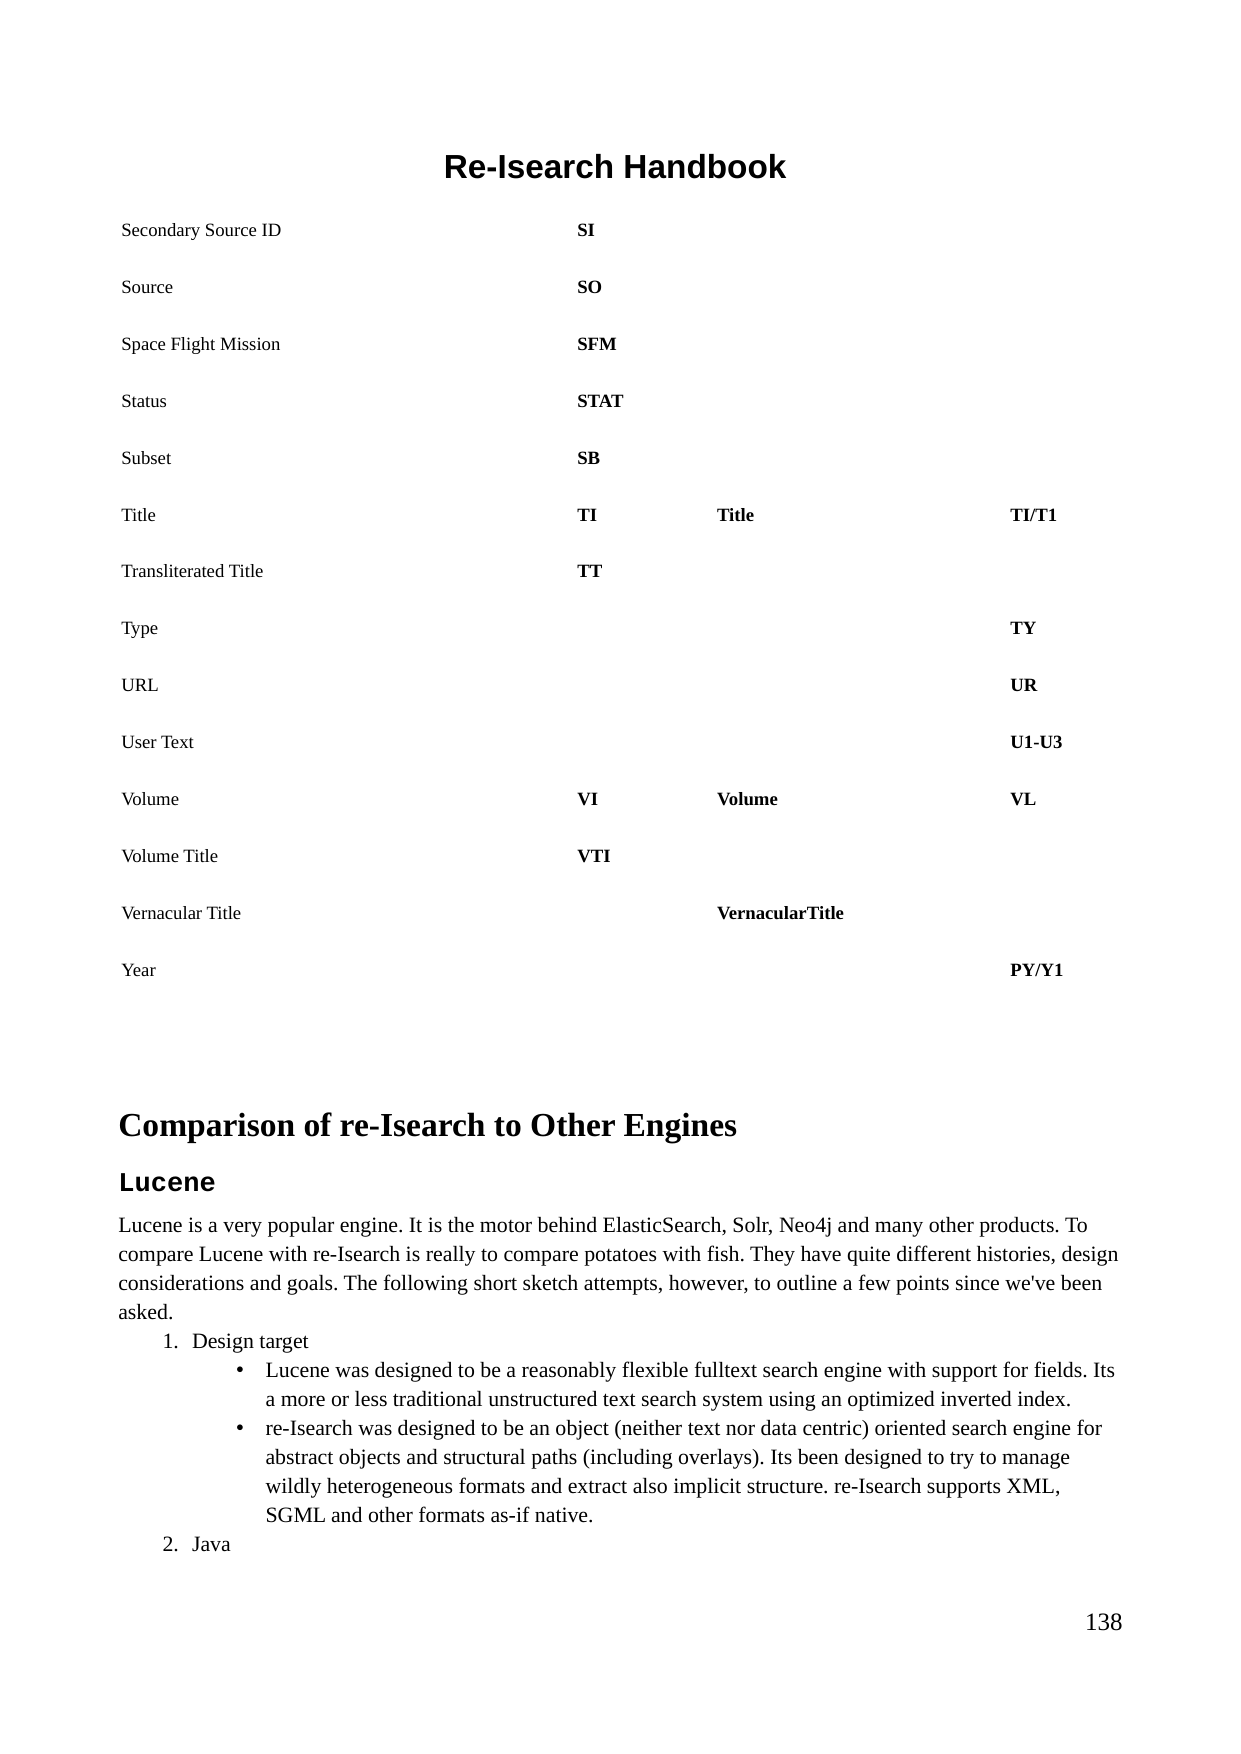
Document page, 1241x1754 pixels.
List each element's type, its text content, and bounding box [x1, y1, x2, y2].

table_cell ​ [714, 330, 1007, 387]
list Design target [162, 1328, 1122, 1353]
table_cell VI [574, 785, 714, 842]
list Java [162, 1531, 1122, 1556]
table_cell ​ [574, 614, 714, 671]
table_cell ​ [714, 444, 1007, 501]
table_cell Volume [714, 785, 1007, 842]
table_cell TT [574, 558, 714, 614]
table_cell ​ [1007, 899, 1122, 956]
table_cell ​ [1007, 273, 1122, 330]
table_cell Volume Title [118, 842, 574, 899]
subtitle Lucene [118, 1169, 1122, 1200]
table_cell Transliterated Title [118, 558, 574, 614]
table_cell VTI [574, 842, 714, 899]
table_cell Source [118, 273, 574, 330]
table_cell VernacularTitle [714, 899, 1007, 956]
list re-Isearch was designed to be an object (neither text nor data centric) oriented search engine for abstract objects and structural paths (including overlays). Its been designed to try to manage wildly heterogeneous formats and extract also implicit structure. re-Isearch supports XML, SGML and other formats as-if native. [236, 1415, 1122, 1527]
table_cell Volume [118, 785, 574, 842]
table_cell ​ [1007, 842, 1122, 899]
table_cell ​ [714, 842, 1007, 899]
table_cell ​ [574, 671, 714, 728]
table_cell ​ [574, 899, 714, 956]
table_cell VL [1007, 785, 1122, 842]
table_cell Subset [118, 444, 574, 501]
table_cell SI [574, 216, 714, 273]
table_cell ​ [1007, 387, 1122, 444]
table_cell U1-U3 [1007, 728, 1122, 785]
table_cell URL [118, 671, 574, 728]
table_cell Vernacular Title [118, 899, 574, 956]
table_cell Title [714, 501, 1007, 557]
table_cell ​ [714, 216, 1007, 273]
table_cell ​ [714, 728, 1007, 785]
table_cell SO [574, 273, 714, 330]
table_cell TI [574, 501, 714, 557]
list Lucene was designed to be a reasonably flexible fulltext search engine with support for fields. Its a more or less traditional unstructured text search system using an optimized inverted index. [236, 1357, 1122, 1411]
table_cell Type [118, 614, 574, 671]
table_cell User Text [118, 728, 574, 785]
table_cell ​ [1007, 216, 1122, 273]
table_cell STAT [574, 387, 714, 444]
table_cell ​ [714, 956, 1007, 1012]
table_cell SB [574, 444, 714, 501]
table_cell ​ [1007, 444, 1122, 501]
text Lucene is a very popular engine. It is the motor behind ElasticSearch, Solr, Neo4j and many other products. To compare Lucene with re-Isearch is really to compare potatoes with fish. They have quite different histories, design considerations and goals. The following short sketch attempts, however, to outline a few points since we've been asked. [118, 1212, 1122, 1324]
table_cell ​ [714, 387, 1007, 444]
table_cell ​ [1007, 558, 1122, 614]
table_cell ​ [714, 273, 1007, 330]
table_cell ​ [714, 671, 1007, 728]
table_cell Title [118, 501, 574, 557]
table_cell TI/T1 [1007, 501, 1122, 557]
table_cell SFM [574, 330, 714, 387]
table_cell Year [118, 956, 574, 1012]
table_cell Space Flight Mission [118, 330, 574, 387]
subtitle Comparison of re-Isearch to Other Engines [118, 1105, 1122, 1144]
table_cell ​ [574, 728, 714, 785]
table_cell ​ [714, 558, 1007, 614]
table_cell ​ [1007, 330, 1122, 387]
table_cell Secondary Source ID [118, 216, 574, 273]
table_cell TY [1007, 614, 1122, 671]
table_cell Status [118, 387, 574, 444]
table_cell PY/Y1 [1007, 956, 1122, 1012]
table_cell ​ [574, 956, 714, 1012]
table_cell ​ [714, 614, 1007, 671]
table_cell UR [1007, 671, 1122, 728]
